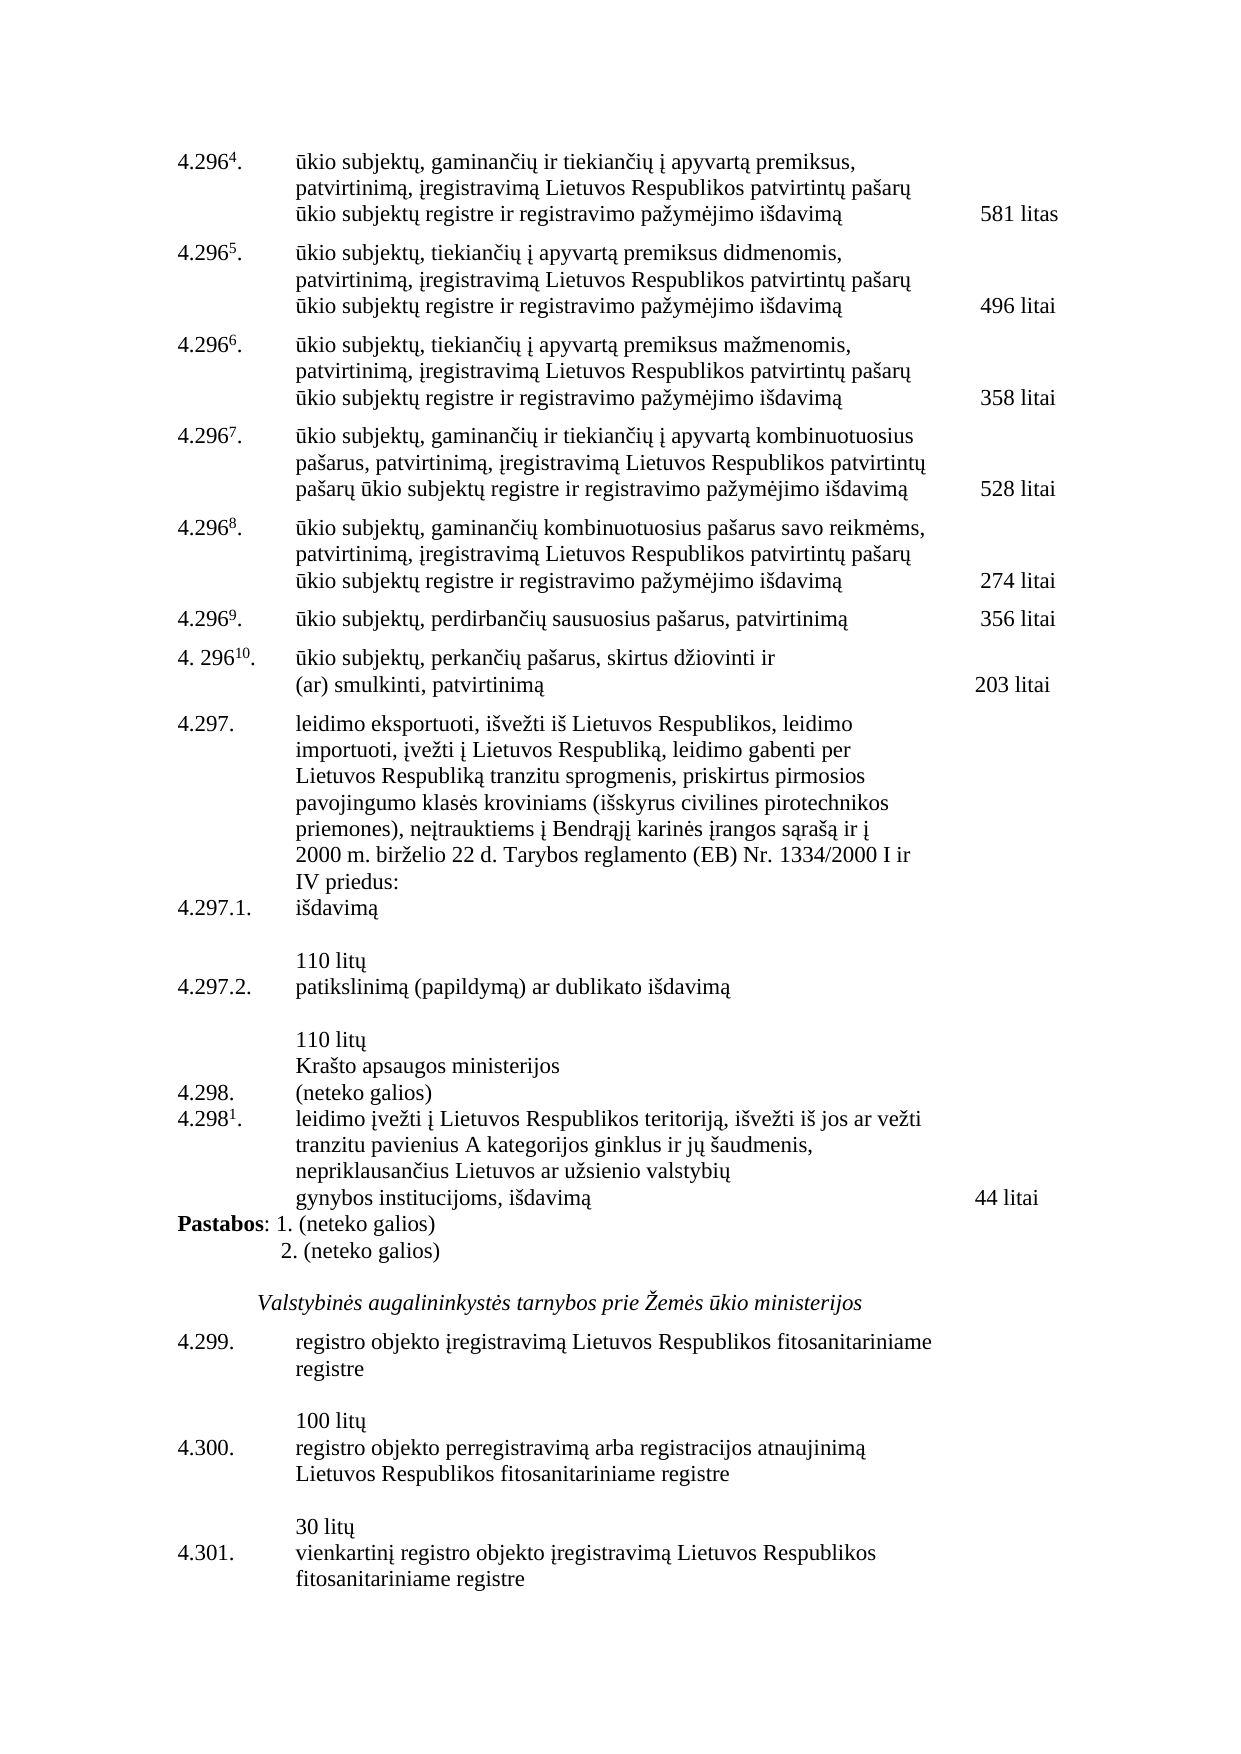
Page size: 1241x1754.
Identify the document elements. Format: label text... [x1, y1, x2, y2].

text 4.2966. ūkio subjektų, tiekiančių į apyvartą premiksus mažmenomis, patvirtinimą, įregistravimą Lietuvos Respublikos patvirtintų pašarų ūkio subjektų registre ir registravimo pažymėjimo išdavimą 358 litai [177, 331, 1122, 410]
text 4.2981. leidimo įvežti į Lietuvos Respublikos teritoriją, išvežti iš jos ar vežti tranzitu pavienius A kategorijos ginklus ir jų šaudmenis, nepriklausančius Lietuvos ar užsienio valstybių gynybos institucijoms, išdavimą 44 litai [177, 1105, 1122, 1210]
text 4.2964. ūkio subjektų, gaminančių ir tiekiančių į apyvartą premiksus, patvirtinimą, įregistravimą Lietuvos Respublikos patvirtintų pašarų ūkio subjektų registre ir registravimo pažymėjimo išdavimą 581 litas [177, 148, 1122, 227]
text Krašto apsaugos ministerijos [177, 1052, 945, 1078]
text 4.297. leidimo eksportuoti, išvežti iš Lietuvos Respublikos, leidimo importuoti, įvežti į Lietuvos Respubliką, leidimo gabenti per Lietuvos Respubliką tranzitu sprogmenis, priskirtus pirmosios pavojingumo klasės kroviniams (išskyrus civilines pirotechnikos priemones), neįtrauktiems į Bendrąjį karinės įrangos sąrašą ir į 2000 m. birželio 22 d. Tarybos reglamento (EB) Nr. 1334/2000 I ir IV priedus: [177, 709, 924, 894]
text 4.298. (neteko galios) [177, 1078, 945, 1105]
text 4.297.2. patikslinimą (papildymą) ar dublikato išdavimą 110 litų [177, 973, 945, 1052]
text 4.2968. ūkio subjektų, gaminančių kombinuotuosius pašarus savo reikmėms, patvirtinimą, įregistravimą Lietuvos Respublikos patvirtintų pašarų ūkio subjektų registre ir registravimo pažymėjimo išdavimą 274 litai [177, 514, 1122, 593]
text Valstybinės augalininkystės tarnybos prie Žemės ūkio ministerijos [177, 1289, 945, 1316]
text 4.297.1. išdavimą 110 litų [177, 894, 924, 973]
text 4.299. registro objekto įregistravimą Lietuvos Respublikos fitosanitariniame registre 100 litų [177, 1328, 945, 1434]
text 4.301. vienkartinį registro objekto įregistravimą Lietuvos Respublikos fitosanitariniame registre [177, 1539, 945, 1592]
text Pastabos: 1. (neteko galios) [177, 1210, 1122, 1237]
text 2. (neteko galios) [177, 1237, 1122, 1263]
text 4.2967. ūkio subjektų, gaminančių ir tiekiančių į apyvartą kombinuotuosius pašarus, patvirtinimą, įregistravimą Lietuvos Respublikos patvirtintų pašarų ūkio subjektų registre ir registravimo pažymėjimo išdavimą 528 litai [177, 422, 1122, 501]
text 4.2965. ūkio subjektų, tiekiančių į apyvartą premiksus didmenomis, patvirtinimą, įregistravimą Lietuvos Respublikos patvirtintų pašarų ūkio subjektų registre ir registravimo pažymėjimo išdavimą 496 litai [177, 239, 1122, 318]
text 4. 29610. ūkio subjektų, perkančių pašarus, skirtus džiovinti ir (ar) smulkinti, patvirtinimą 203 litai [177, 644, 1122, 697]
text 4.2969. ūkio subjektų, perdirbančių sausuosius pašarus, patvirtinimą 356 litai [177, 606, 1122, 632]
text 4.300. registro objekto perregistravimą arba registracijos atnaujinimą Lietuvos Respublikos fitosanitariniame registre 30 litų [177, 1434, 945, 1539]
